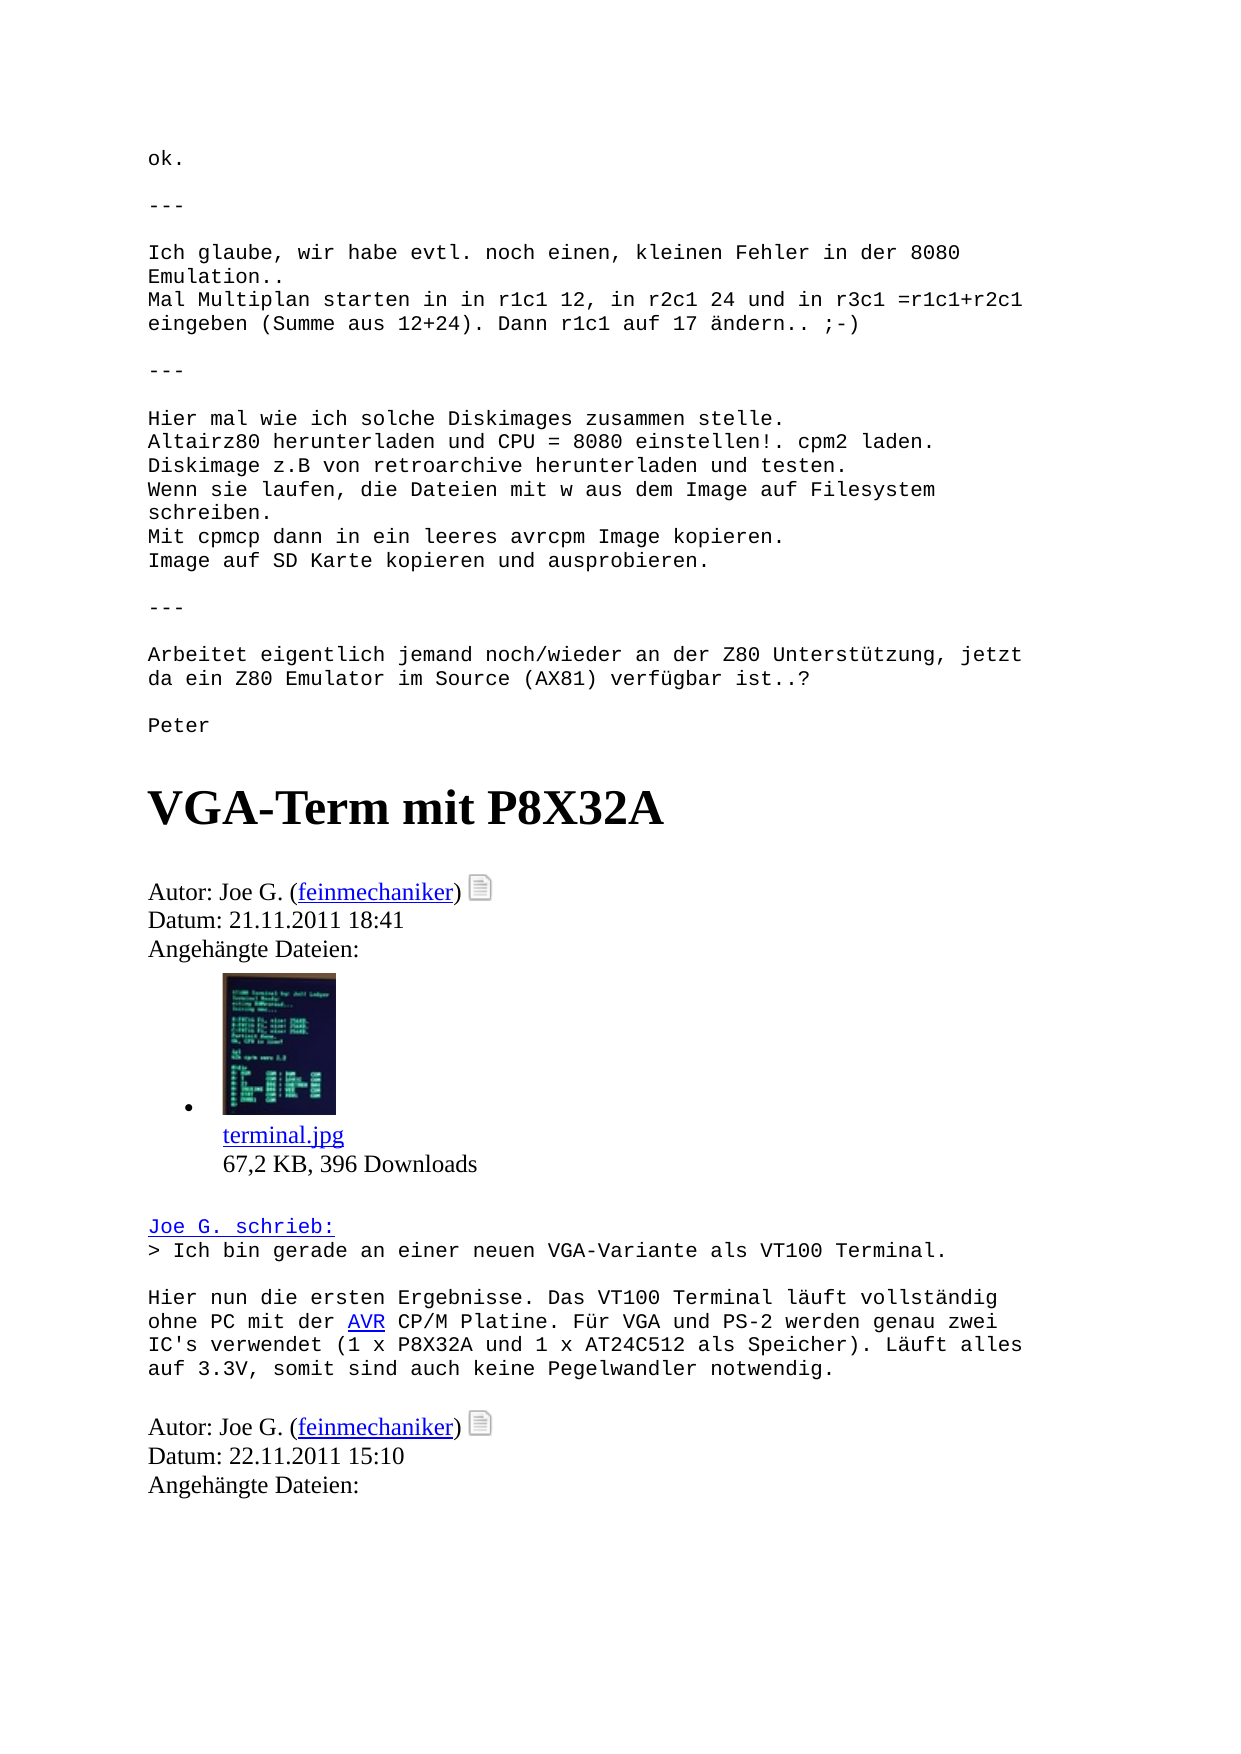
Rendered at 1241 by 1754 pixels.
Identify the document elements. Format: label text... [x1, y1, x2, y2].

text Datum: 22.11.2011 15:10 [148, 1441, 1093, 1470]
text Arbeitet eigentlich jemand noch/wieder an der Z80 Unterstützung, jetzt [148, 644, 1093, 668]
text eingeben (Summe aus 12+24). Dann r1c1 auf 17 ändern.. ;-) [148, 313, 1093, 337]
text Autor: Joe G. (feinmechaniker) [148, 874, 1093, 906]
text Joe G. schrieb: [148, 1216, 1093, 1240]
text --- [148, 195, 1093, 218]
text Angehängte Dateien: [148, 934, 1093, 963]
text Mit cpmcp dann in ein leeres avrcpm Image kopieren. [148, 526, 1093, 549]
text Ich glaube, wir habe evtl. noch einen, kleinen Fehler in der 8080 [148, 242, 1093, 266]
text --- [148, 597, 1093, 621]
text Emulation.. [148, 266, 1093, 289]
subtitle VGA-Term mit P8X32A [148, 778, 1093, 835]
text Autor: Joe G. (feinmechaniker) [148, 1410, 1093, 1441]
text auf 3.3V, somit sind auch keine Pegelwandler notwendig. [148, 1358, 1093, 1382]
picture [222, 973, 336, 1115]
text ohne PC mit der AVR CP/M Platine. Für VGA und PS-2 werden genau zwei [148, 1311, 1093, 1334]
text Image auf SD Karte kopieren und ausprobieren. [148, 549, 1093, 573]
picture [467, 874, 494, 901]
text Mal Multiplan starten in in r1c1 12, in r2c1 24 und in r3c1 =r1c1+r2c1 [148, 289, 1093, 313]
text --- [148, 360, 1093, 384]
text IC's verwendet (1 x P8X32A und 1 x AT24C512 als Speicher). Läuft alles [148, 1334, 1093, 1358]
text Datum: 21.11.2011 18:41 [148, 906, 1093, 934]
text Wenn sie laufen, die Dateien mit w aus dem Image auf Filesystem [148, 479, 1093, 502]
text da ein Z80 Emulator im Source (AX81) verfügbar ist..? [148, 668, 1093, 691]
picture [467, 1410, 494, 1436]
text Hier mal wie ich solche Diskimages zusammen stelle. [148, 408, 1093, 431]
list terminal.jpg 67,2 KB, 396 Downloads [185, 1093, 1093, 1177]
text > Ich bin gerade an einer neuen VGA-Variante als VT100 Terminal. [148, 1240, 1093, 1263]
text ok. [148, 148, 1093, 171]
text Angehängte Dateien: [148, 1470, 1093, 1499]
text Hier nun die ersten Ergebnisse. Das VT100 Terminal läuft vollständig [148, 1287, 1093, 1311]
text Peter [148, 715, 1093, 739]
text Altairz80 herunterladen und CPU = 8080 einstellen!. cpm2 laden. [148, 431, 1093, 455]
text Diskimage z.B von retroarchive herunterladen und testen. [148, 455, 1093, 479]
text schreiben. [148, 502, 1093, 526]
